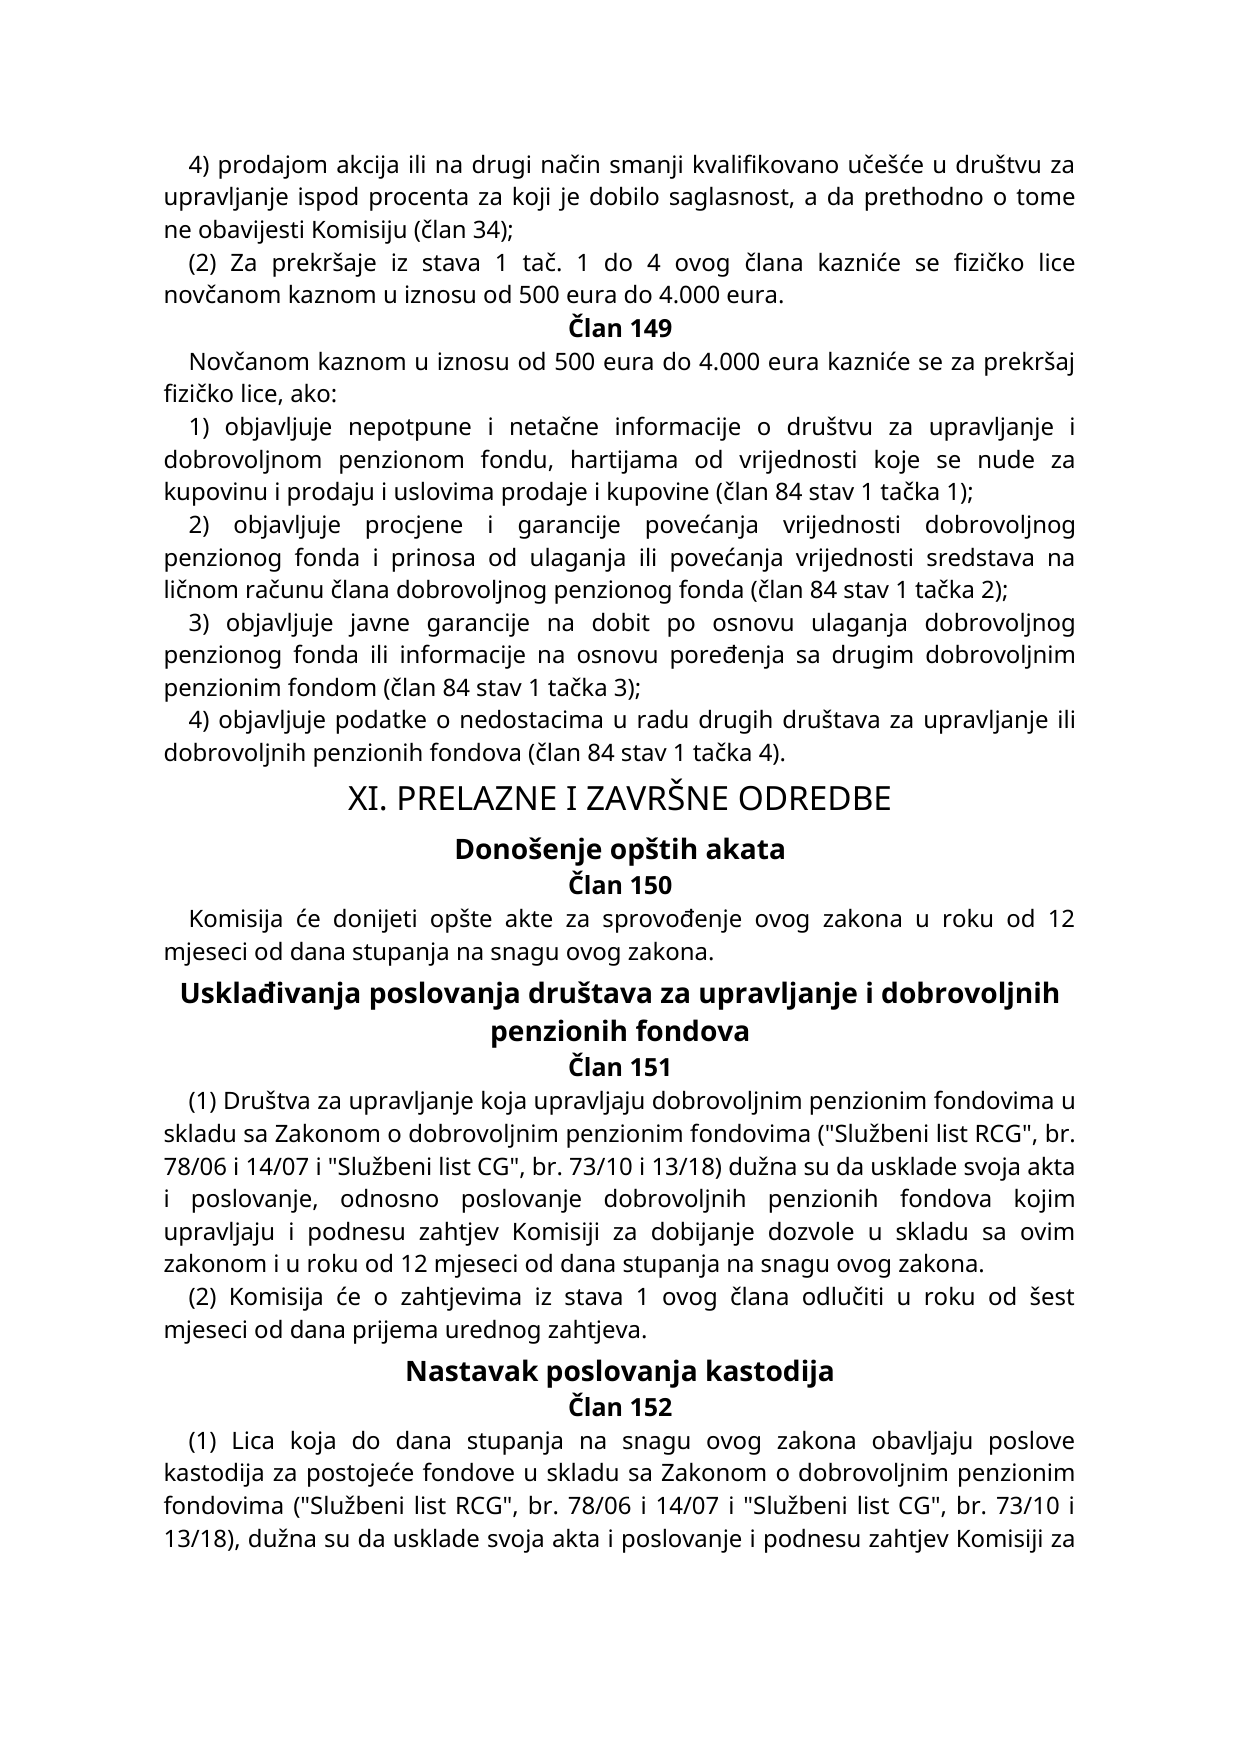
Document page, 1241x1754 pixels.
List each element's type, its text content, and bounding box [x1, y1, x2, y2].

text Komisija će donijeti opšte akte za sprovođenje ovog zakona u roku od 12 mjeseci od dana stupanja na snagu ovog zakona. [163, 902, 1077, 967]
text XI. PRELAZNE I ZAVRŠNE ODREDBE [148, 775, 1093, 820]
text (1) Lica koja do dana stupanja na snagu ovog zakona obavljaju poslove kastodija za postojeće fondove u skladu sa Zakonom o dobrovoljnim penzionim fondovima ("Službeni list RCG", br. 78/06 i 14/07 i "Službeni list CG", br. 73/10 i 13/18), dužna su da usklade svoja akta i poslovanje i podnesu zahtjev Komisiji za [163, 1424, 1077, 1554]
text (1) Društva za upravljanje koja upravljaju dobrovoljnim penzionim fondovima u skladu sa Zakonom o dobrovoljnim penzionim fondovima ("Službeni list RCG", br. 78/06 i 14/07 i "Službeni list CG", br. 73/10 i 13/18) dužna su da usklade svoja akta i poslovanje, odnosno poslovanje dobrovoljnih penzionih fondova kojim upravljaju i podnesu zahtjev Komisiji za dobijanje dozvole u skladu sa ovim zakonom i u roku od 12 mjeseci od dana stupanja na snagu ovog zakona. [163, 1084, 1077, 1280]
text 4) objavljuje podatke o nedostacima u radu drugih društava za upravljanje ili dobrovoljnih penzionih fondova (član 84 stav 1 tačka 4). [163, 703, 1077, 768]
text Novčanom kaznom u iznosu od 500 eura do 4.000 eura kazniće se za prekršaj fizičko lice, ako: [163, 345, 1077, 410]
text Član 149 [148, 311, 1093, 345]
text (2) Komisija će o zahtjevima iz stava 1 ovog člana odlučiti u roku od šest mjeseci od dana prijema urednog zahtjeva. [163, 1280, 1077, 1345]
text Donošenje opštih akata [148, 829, 1093, 868]
text 4) prodajom akcija ili na drugi način smanji kvalifikovano učešće u društvu za upravljanje ispod procenta za koji je dobilo saglasnost, a da prethodno o tome ne obavijesti Komisiju (član 34); [163, 148, 1077, 245]
text Član 151 [148, 1050, 1093, 1084]
text Nastavak poslovanja kastodija [148, 1351, 1093, 1389]
text 1) objavljuje nepotpune i netačne informacije o društvu za upravljanje i dobrovoljnom penzionom fondu, hartijama od vrijednosti koje se nude za kupovinu i prodaju i uslovima prodaje i kupovine (član 84 stav 1 tačka 1); [163, 410, 1077, 508]
text 3) objavljuje javne garancije na dobit po osnovu ulaganja dobrovoljnog penzionog fonda ili informacije na osnovu poređenja sa drugim dobrovoljnim penzionim fondom (član 84 stav 1 tačka 3); [163, 606, 1077, 703]
text 2) objavljuje procjene i garancije povećanja vrijednosti dobrovoljnog penzionog fonda i prinosa od ulaganja ili povećanja vrijednosti sredstava na ličnom računu člana dobrovoljnog penzionog fonda (član 84 stav 1 tačka 2); [163, 508, 1077, 606]
text Član 152 [148, 1389, 1093, 1424]
text Član 150 [148, 868, 1093, 902]
text (2) Za prekršaje iz stava 1 tač. 1 do 4 ovog člana kazniće se fizičko lice novčanom kaznom u iznosu od 500 eura do 4.000 eura. [163, 245, 1077, 311]
text Usklađivanja poslovanja društava za upravljanje i dobrovoljnih penzionih fondova [148, 973, 1093, 1050]
